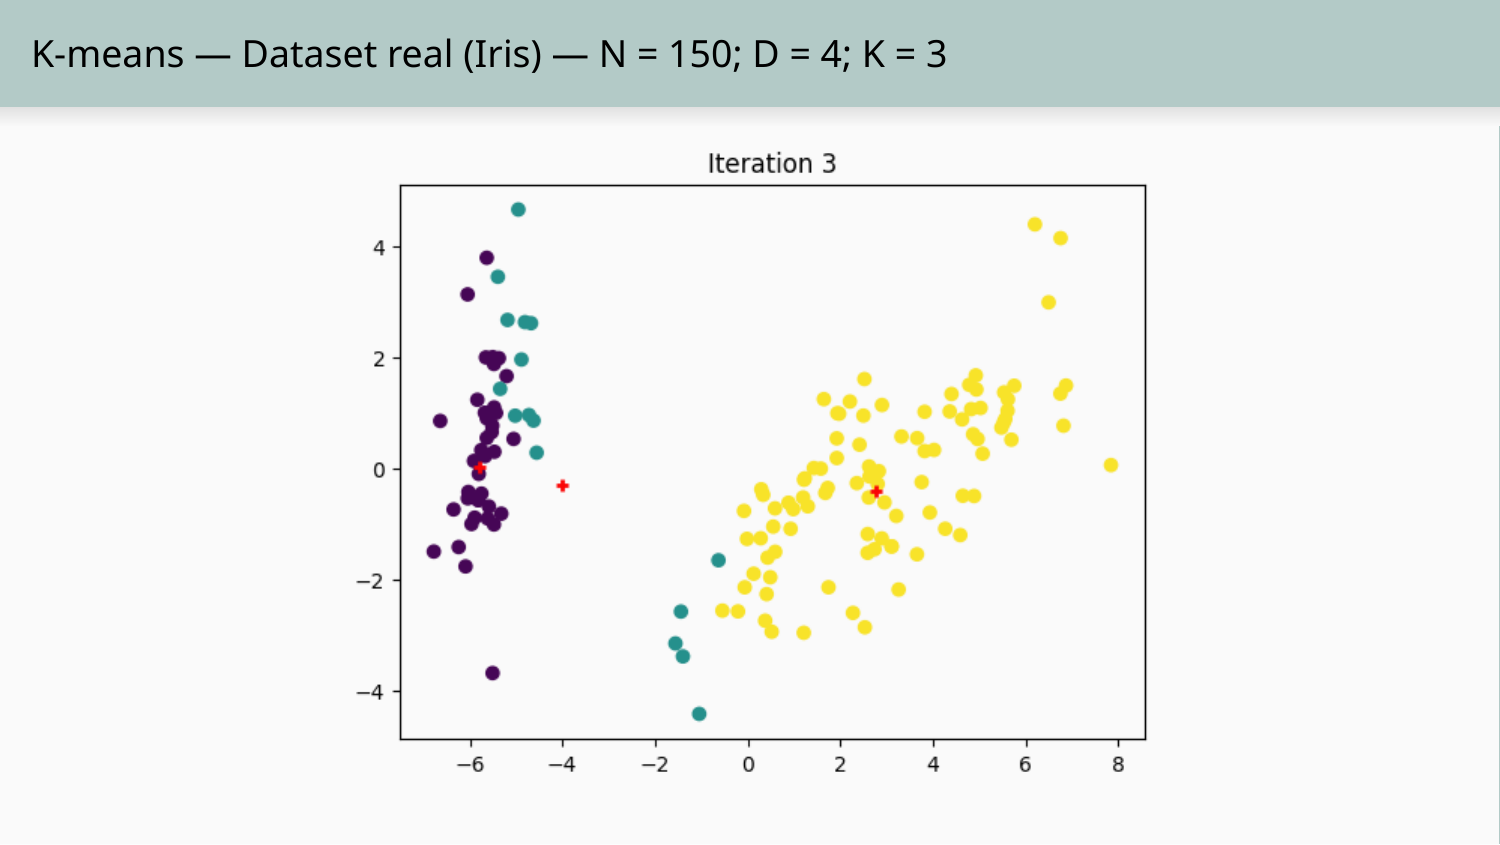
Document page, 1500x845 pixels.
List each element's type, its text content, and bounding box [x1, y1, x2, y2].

picture [340, 137, 1160, 790]
title K-means — Dataset real (Iris) — N = 150; D = 4; K = 3 [16, 2, 1464, 102]
